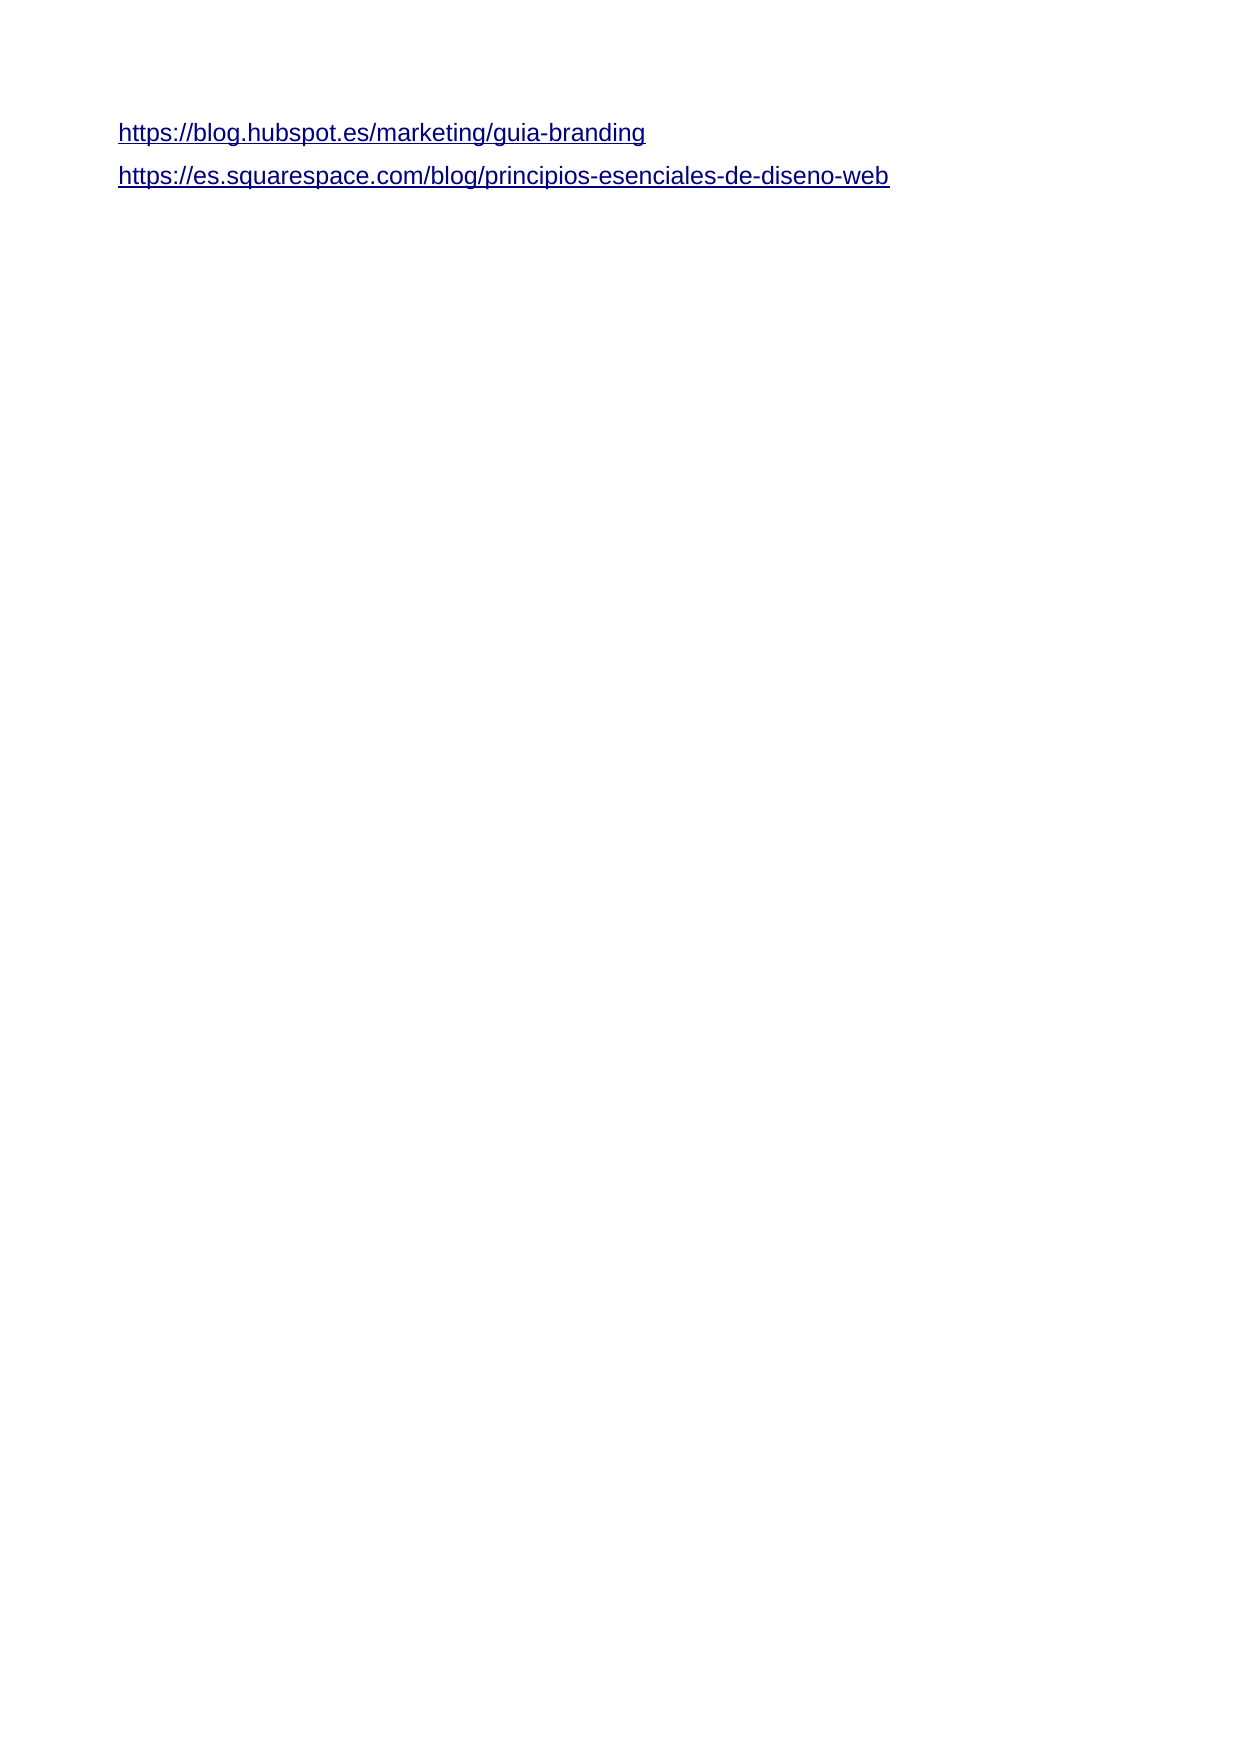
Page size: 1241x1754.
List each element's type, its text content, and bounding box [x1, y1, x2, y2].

text https://es.squarespace.com/blog/principios-esenciales-de-diseno-web [118, 161, 1122, 190]
text https://blog.hubspot.es/marketing/guia-branding [118, 118, 1122, 147]
